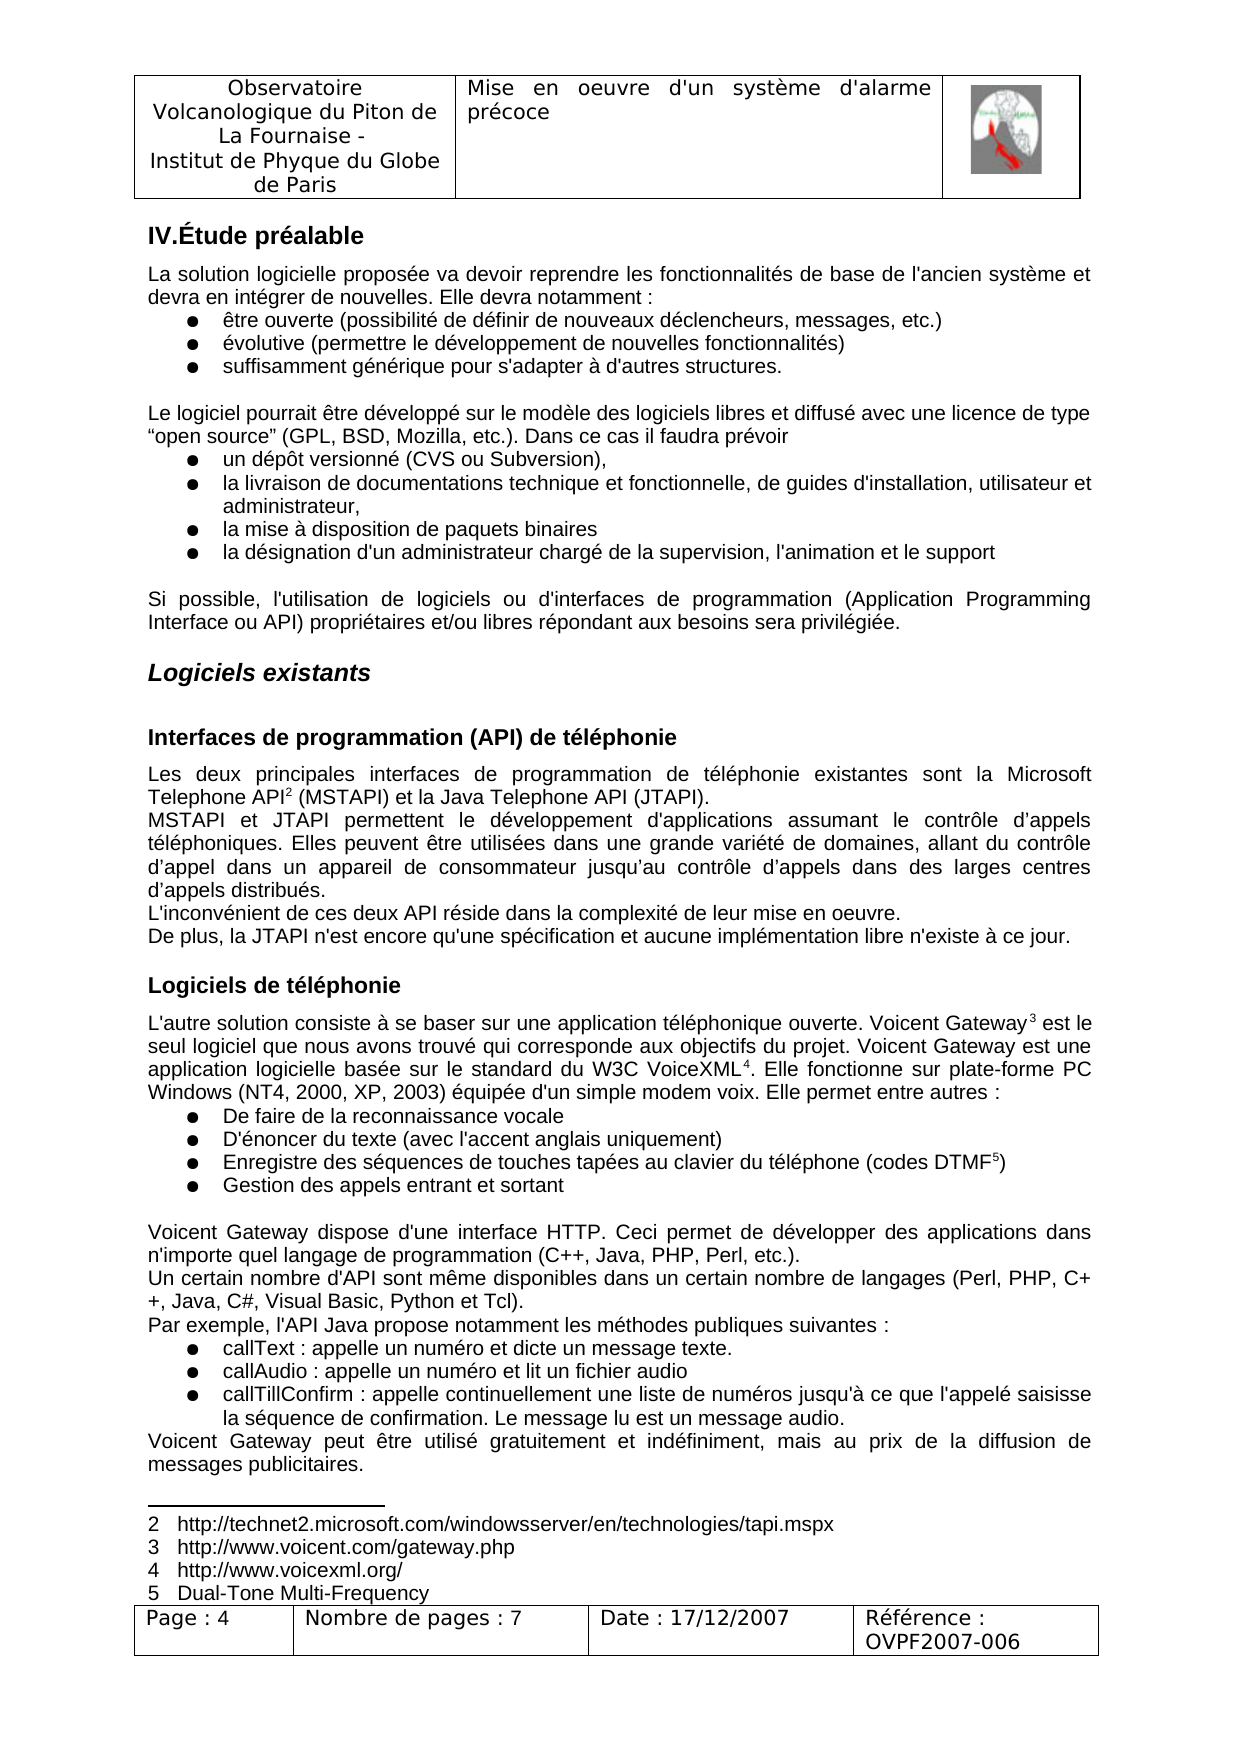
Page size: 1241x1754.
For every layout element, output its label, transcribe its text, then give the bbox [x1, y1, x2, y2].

list callTillConfirm : appelle continuellement une liste de numéros jusqu'à ce que l'appelé saisisse la séquence de confirmation. Le message lu est un message audio. [185, 1383, 1092, 1429]
text http://www.voicexml.org/ [148, 1558, 1092, 1582]
text http://www.voicent.com/gateway.php [148, 1535, 1092, 1558]
text L'inconvénient de ces deux API réside dans la complexité de leur mise en oeuvre. [148, 902, 1092, 925]
subtitle Interfaces de programmation (API) de téléphonie [148, 724, 1092, 750]
text Le logiciel pourrait être développé sur le modèle des logiciels libres et diffusé avec une licence de type “open source” (GPL, BSD, Mozilla, etc.). Dans ce cas il faudra prévoir [148, 401, 1092, 448]
picture [970, 85, 1042, 174]
text MSTAPI et JTAPI permettent le développement d'applications assumant le contrôle d’appels téléphoniques. Elles peuvent être utilisées dans une grande variété de domaines, allant du contrôle d’appel dans un appareil de consommateur jusqu’au contrôle d’appels dans des larges centres d’appels distribués. [148, 809, 1092, 902]
list être ouverte (possibilité de définir de nouveaux déclencheurs, messages, etc.) [185, 308, 1092, 332]
text Voicent Gateway peut être utilisé gratuitement et indéfiniment, mais au prix de la diffusion de messages publicitaires. [148, 1429, 1092, 1476]
text Les deux principales interfaces de programmation de téléphonie existantes sont la Microsoft Telephone API (MSTAPI) et la Java Telephone API (JTAPI). [148, 762, 1092, 809]
subtitle Étude préalable [148, 222, 1092, 249]
list la mise à disposition de paquets binaires [185, 518, 1092, 541]
list un dépôt versionné (CVS ou Subversion), [185, 448, 1092, 471]
text Un certain nombre d'API sont même disponibles dans un certain nombre de langages (Perl, PHP, C++, Java, C#, Visual Basic, Python et Tcl). [148, 1267, 1092, 1313]
subtitle Logiciels de téléphonie [148, 973, 1092, 999]
text Par exemple, l'API Java propose notamment les méthodes publiques suivantes : [148, 1313, 1092, 1336]
list Gestion des appels entrant et sortant [185, 1174, 1092, 1197]
text Voicent Gateway dispose d'une interface HTTP. Ceci permet de développer des applications dans n'importe quel langage de programmation (C++, Java, PHP, Perl, etc.). [148, 1220, 1092, 1267]
list De faire de la reconnaissance vocale [185, 1104, 1092, 1127]
list évolutive (permettre le développement de nouvelles fonctionnalités) [185, 332, 1092, 355]
list la livraison de documentations technique et fonctionnelle, de guides d'installation, utilisateur et administrateur, [185, 471, 1092, 518]
list Enregistre des séquences de touches tapées au clavier du téléphone (codes DTMF) [185, 1151, 1092, 1174]
text http://technet2.microsoft.com/windowsserver/en/technologies/tapi.mspx [148, 1512, 1092, 1535]
list Dual-Tone Multi-Frequency [148, 1582, 1092, 1605]
text La solution logicielle proposée va devoir reprendre les fonctionnalités de base de l'ancien système et devra en intégrer de nouvelles. Elle devra notamment : [148, 262, 1092, 308]
text De plus, la JTAPI n'est encore qu'une spécification et aucune implémentation libre n'existe à ce jour. [148, 925, 1092, 948]
subtitle Logiciels existants [148, 659, 1092, 687]
list callText : appelle un numéro et dicte un message texte. [185, 1336, 1092, 1360]
list callAudio : appelle un numéro et lit un fichier audio [185, 1360, 1092, 1383]
text Si possible, l'utilisation de logiciels ou d'interfaces de programmation (Application Programming Interface ou API) propriétaires et/ou libres répondant aux besoins sera privilégiée. [148, 587, 1092, 634]
text L'autre solution consiste à se baser sur une application téléphonique ouverte. Voicent Gateway est le seul logiciel que nous avons trouvé qui corresponde aux objectifs du projet. Voicent Gateway est une application logicielle basée sur le standard du W3C VoiceXML. Elle fonctionne sur plate-forme PC Windows (NT4, 2000, XP, 2003) équipée d'un simple modem voix. Elle permet entre autres : [148, 1011, 1092, 1104]
list D'énoncer du texte (avec l'accent anglais uniquement) [185, 1127, 1092, 1151]
list la désignation d'un administrateur chargé de la supervision, l'animation et le support [185, 541, 1092, 564]
list suffisamment générique pour s'adapter à d'autres structures. [185, 355, 1092, 378]
